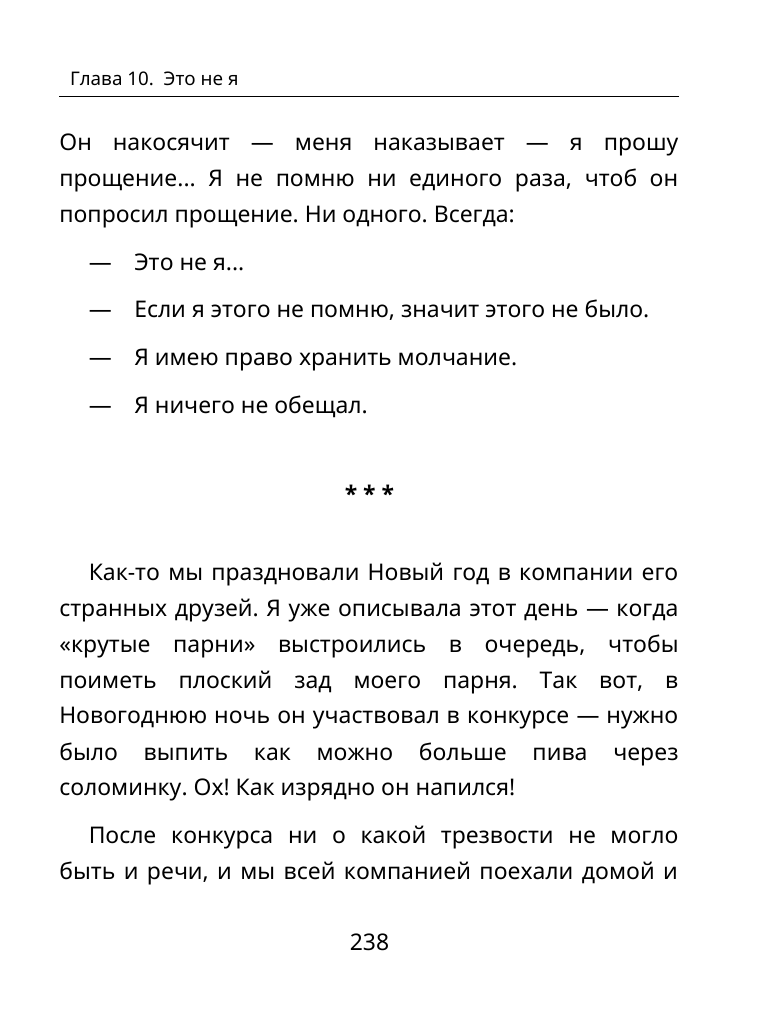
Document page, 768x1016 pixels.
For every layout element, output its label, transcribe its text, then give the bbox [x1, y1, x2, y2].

list Я имею право хранить молчание. [59, 341, 679, 372]
text Как-то мы праздновали Новый год в компании его странных друзей. Я уже описывала этот день — когда «крутые парни» выстроились в очередь, чтобы поиметь плоский зад моего парня. Так вот, в Новогоднюю ночь он участвовал в конкурсе — нужно было выпить как можно больше пива через соломинку. Ох! Как изрядно он напился! [59, 556, 679, 803]
text Он накосячит — меня наказывает — я прошу прощение... Я не помню ни единого раза, чтоб он попросил прощение. Ни одного. Всегда: [59, 126, 679, 229]
list Это не я... [59, 246, 679, 277]
list Если я этого не помню, значит этого не было. [59, 293, 679, 324]
text После конкурса ни о какой трезвости не могло быть и речи, и мы всей компанией поехали домой и [59, 819, 679, 886]
subtitle * * * [59, 478, 679, 509]
list Я ничего не обещал. [59, 389, 679, 420]
